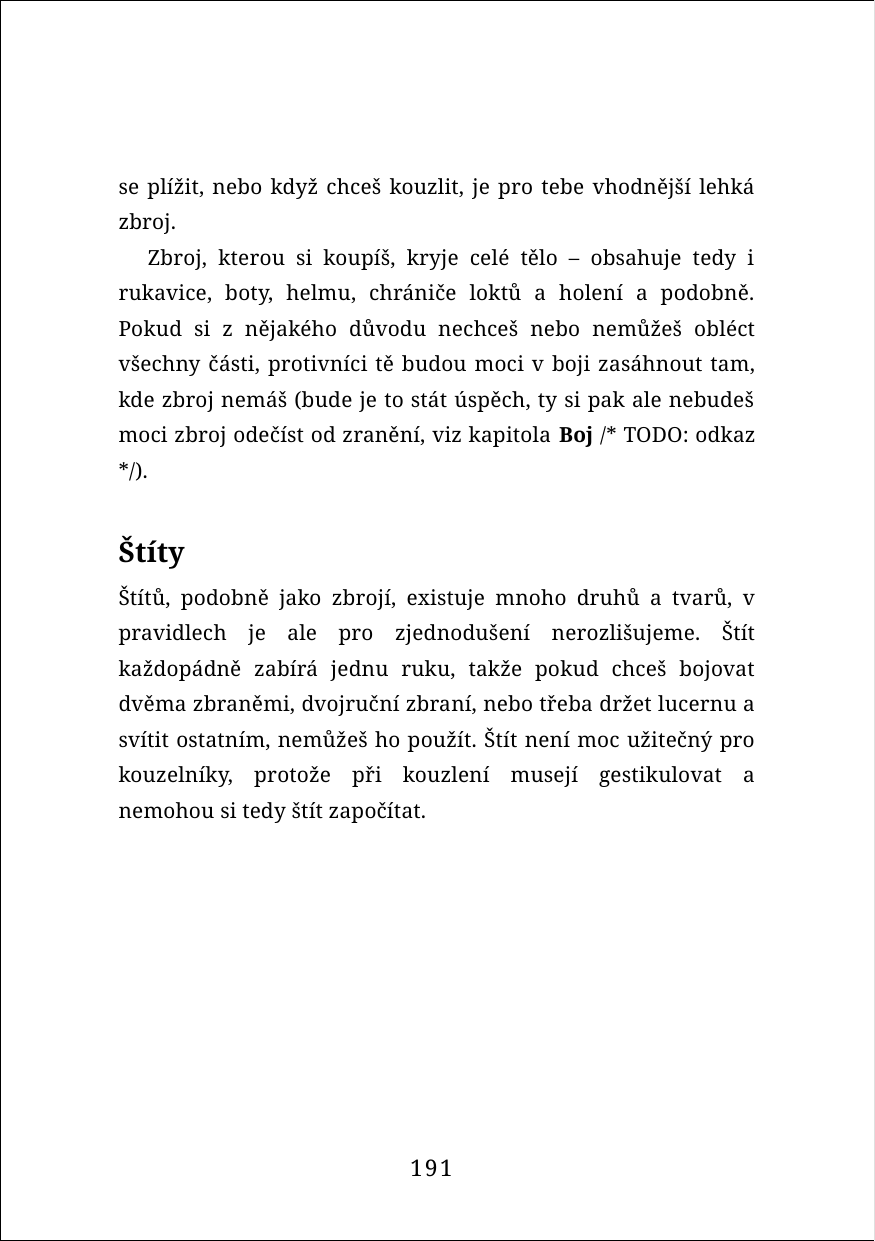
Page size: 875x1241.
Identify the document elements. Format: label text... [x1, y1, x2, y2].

text Štítů, podobně jako zbrojí, existuje mnoho druhů a tvarů, v pravidlech je ale pro zjednodušení nerozlišujeme. Štít každopádně zabírá jednu ruku, takže pokud chceš bojovat dvěma zbraněmi, dvojruční zbraní, nebo třeba držet lucernu a svítit ostatním, nemůžeš ho použít. Štít není moc užitečný pro kouzelníky, protože při kouzlení musejí gestikulovat a nemohou si tedy štít započítat. [118, 583, 756, 824]
subtitle Štíty [118, 533, 756, 571]
text se plížit, nebo když chceš kouzlit, je pro tebe vhodnější lehká zbroj. Zbroj, kterou si koupíš, kryje celé tělo – obsahuje tedy i rukavice, boty, helmu, chrániče loktů a holení a podobně. Pokud si z nějakého důvodu nechceš nebo nemůžeš obléct všechny části, protivníci tě budou moci v boji zasáhnout tam, kde zbroj nemáš (bude je to stát úspěch, ty si pak ale nebudeš moci zbroj odečíst od zranění, viz kapitola Boj /* TODO: odkaz */). [118, 172, 756, 484]
